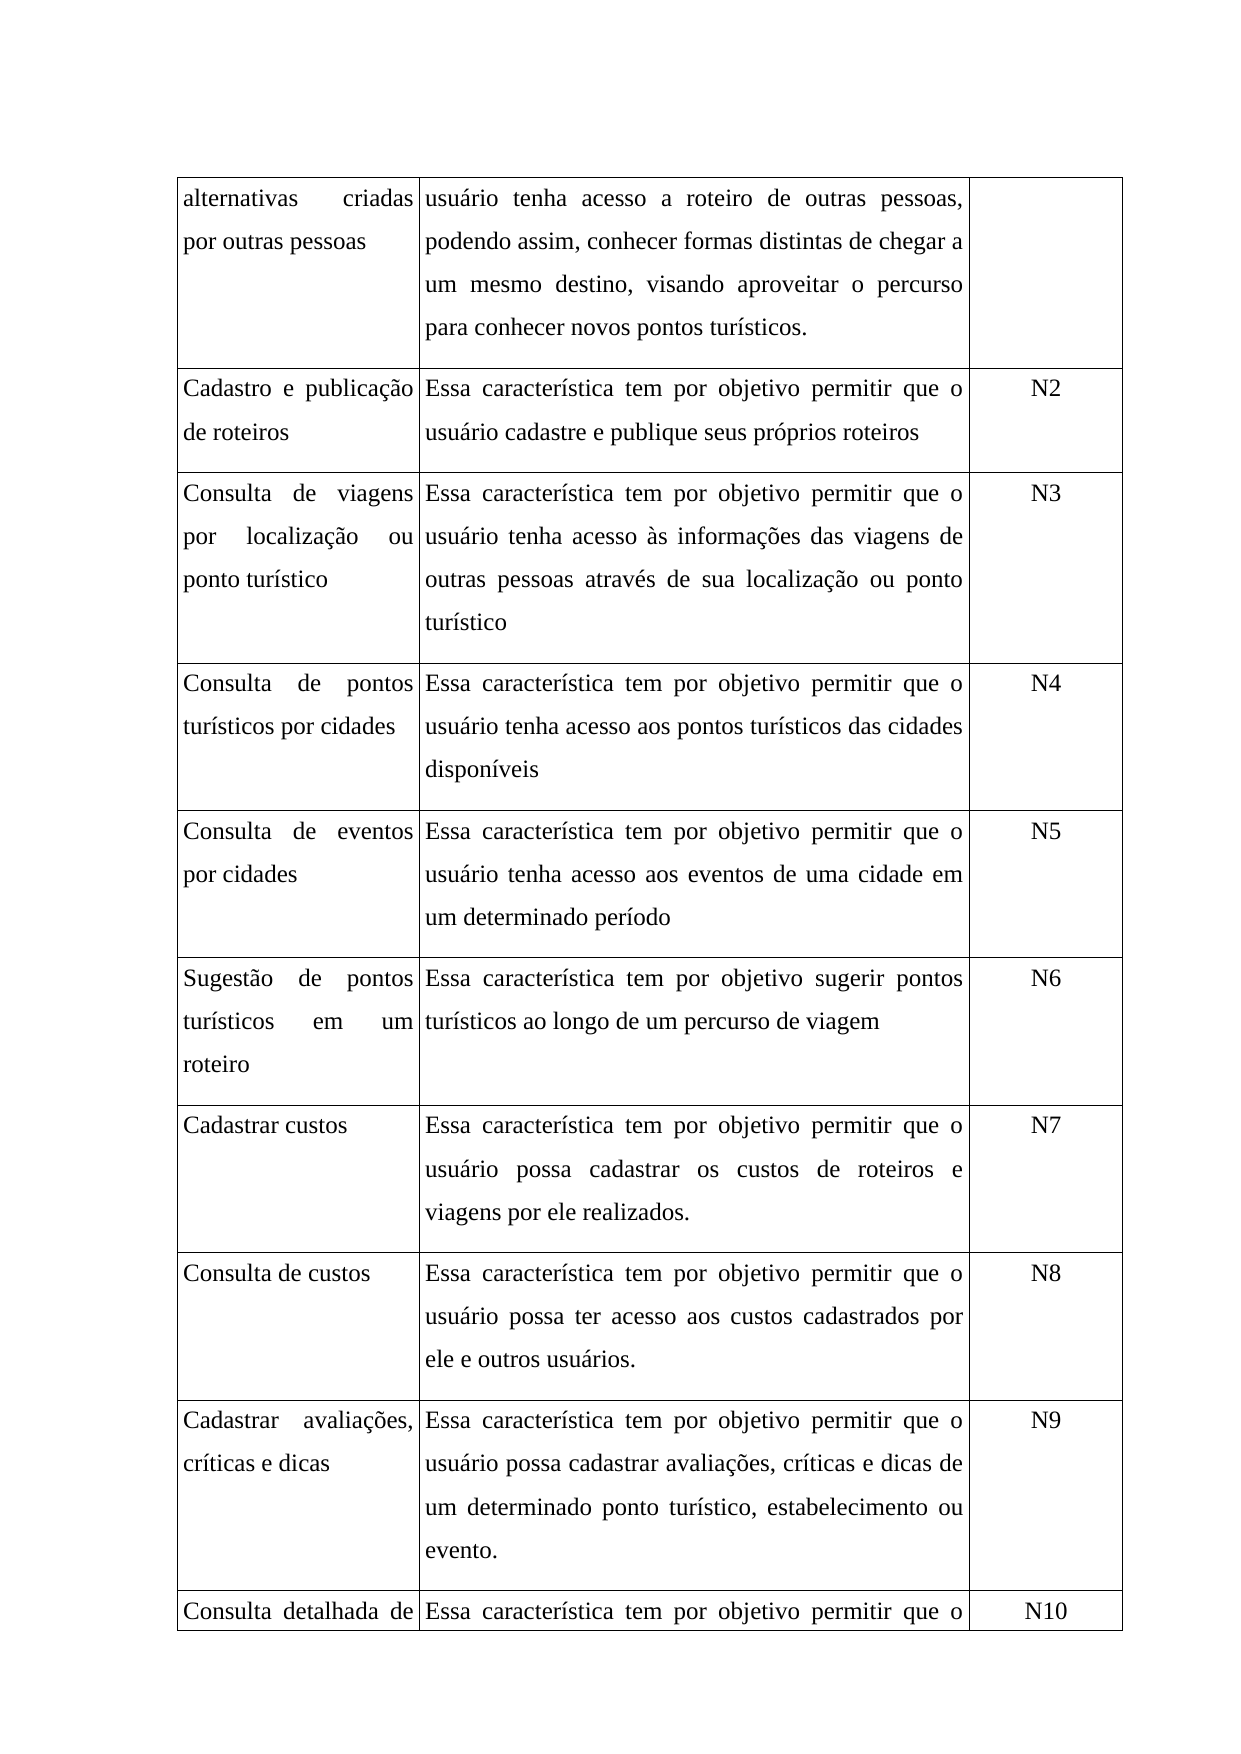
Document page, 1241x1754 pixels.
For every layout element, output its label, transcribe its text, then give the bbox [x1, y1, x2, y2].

table_cell Essa característica tem por objetivo permitir que o usuário tenha acesso aos pontos turísticos das cidades disponíveis [420, 664, 969, 810]
table_cell alternativas criadas por outras pessoas [178, 178, 419, 368]
table_cell Sugestão de pontos turísticos em um roteiro [178, 958, 419, 1105]
table_cell N10 [970, 1591, 1122, 1630]
table_cell Essa característica tem por objetivo permitir que o [420, 1591, 969, 1630]
table_cell Essa característica tem por objetivo permitir que o usuário cadastre e publique seus próprios roteiros [420, 369, 969, 472]
table_cell Essa característica tem por objetivo permitir que o usuário possa ter acesso aos custos cadastrados por ele e outros usuários. [420, 1253, 969, 1399]
table_cell N2 [970, 369, 1122, 472]
table_cell N3 [970, 473, 1122, 662]
table_cell Consulta detalhada de [178, 1591, 419, 1630]
table_cell N4 [970, 664, 1122, 810]
table_cell N7 [970, 1106, 1122, 1252]
table_cell Consulta de eventos por cidades [178, 811, 419, 957]
table_cell N8 [970, 1253, 1122, 1399]
table_cell Essa característica tem por objetivo permitir que o usuário tenha acesso às informações das viagens de outras pessoas através de sua localização ou ponto turístico [420, 473, 969, 662]
table_cell Consulta de viagens por localização ou ponto turístico [178, 473, 419, 662]
table_cell Essa característica tem por objetivo permitir que o usuário tenha acesso aos eventos de uma cidade em um determinado período [420, 811, 969, 957]
table_cell Cadastrar avaliações, críticas e dicas [178, 1401, 419, 1590]
table_cell Consulta de pontos turísticos por cidades [178, 664, 419, 810]
table_cell Essa característica tem por objetivo permitir que o usuário possa cadastrar avaliações, críticas e dicas de um determinado ponto turístico, estabelecimento ou evento. [420, 1401, 969, 1590]
table_cell Cadastrar custos [178, 1106, 419, 1252]
table_cell Essa característica tem por objetivo permitir que o usuário possa cadastrar os custos de roteiros e viagens por ele realizados. [420, 1106, 969, 1252]
table_cell N6 [970, 958, 1122, 1105]
table_cell Consulta de custos [178, 1253, 419, 1399]
table_cell N5 [970, 811, 1122, 957]
table_cell usuário tenha acesso a roteiro de outras pessoas, podendo assim, conhecer formas distintas de chegar a um mesmo destino, visando aproveitar o percurso para conhecer novos pontos turísticos. [420, 178, 969, 368]
table_cell Essa característica tem por objetivo sugerir pontos turísticos ao longo de um percurso de viagem [420, 958, 969, 1105]
table_cell [970, 178, 1122, 368]
table_cell N9 [970, 1401, 1122, 1590]
table_cell Cadastro e publicação de roteiros [178, 369, 419, 472]
